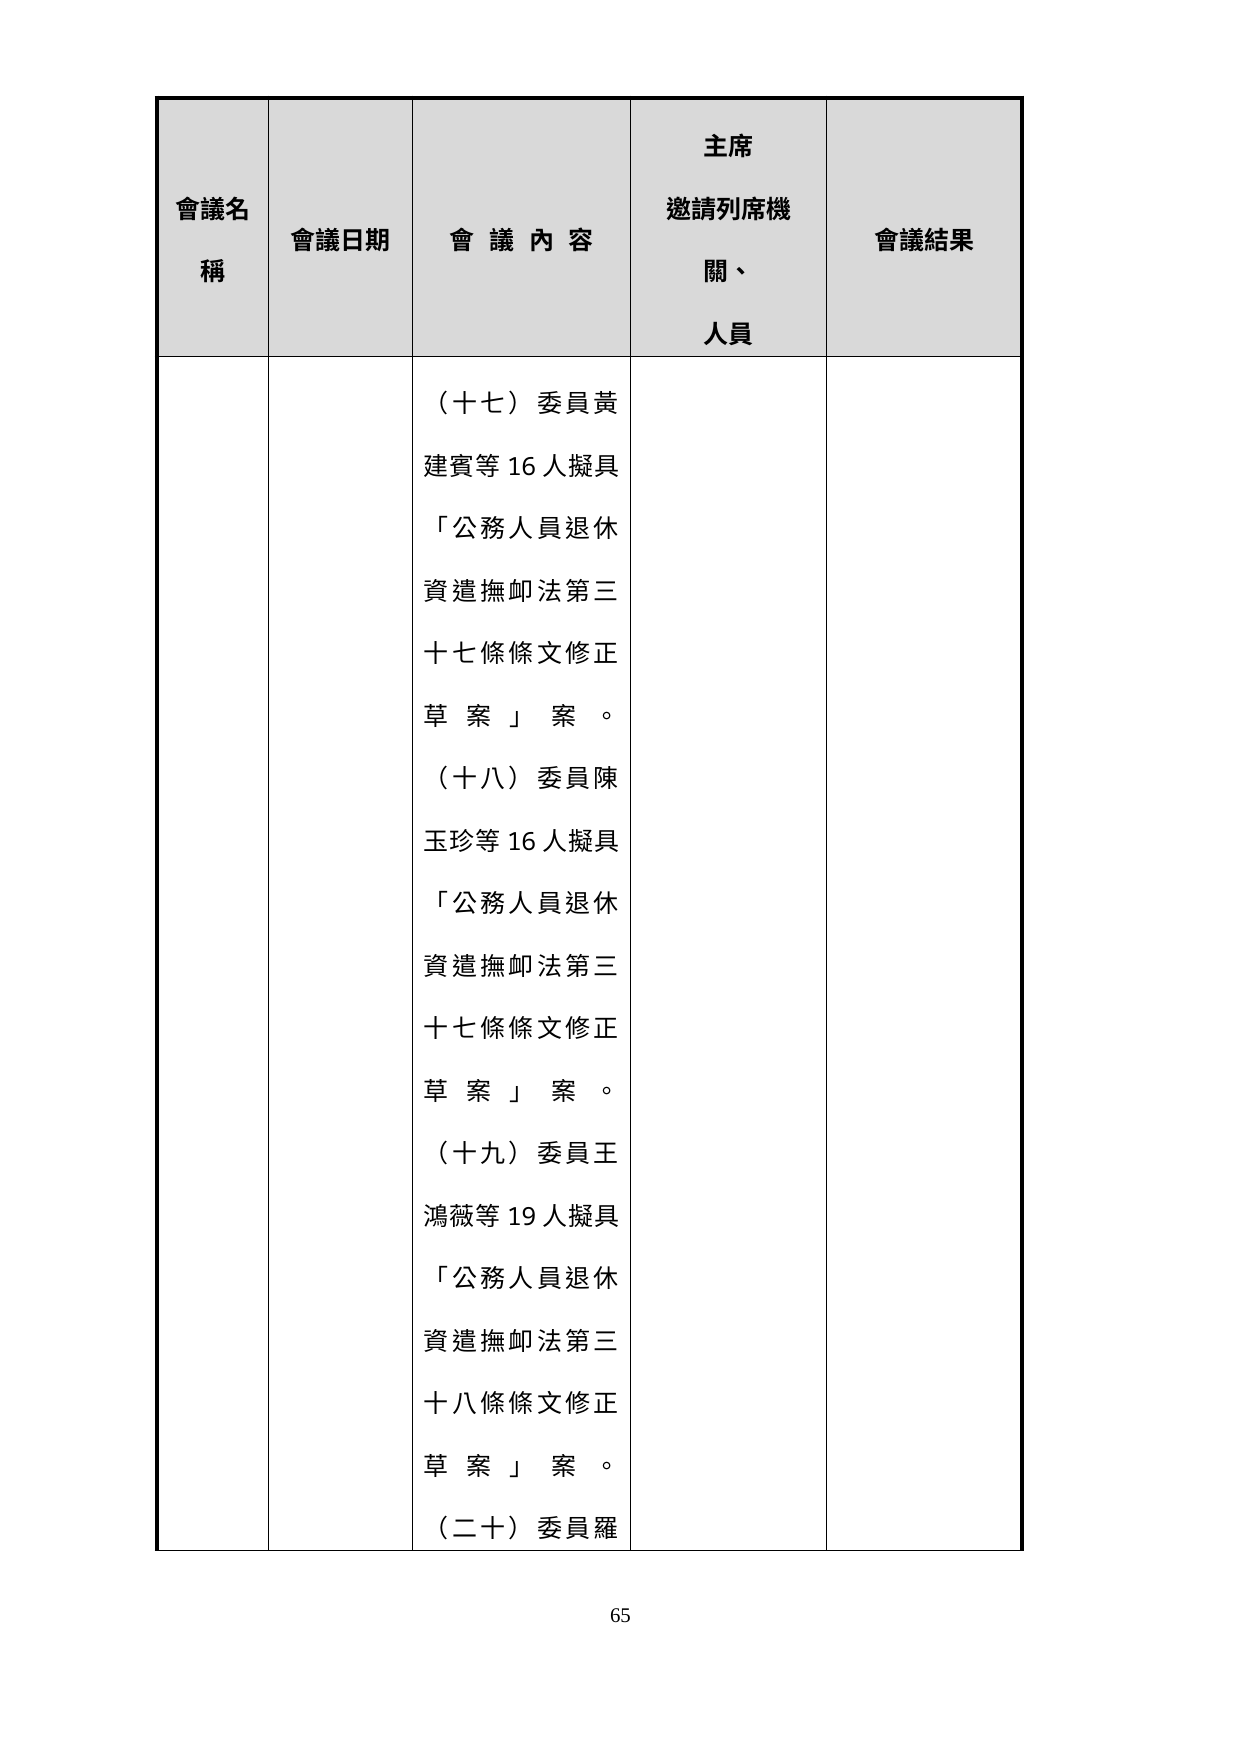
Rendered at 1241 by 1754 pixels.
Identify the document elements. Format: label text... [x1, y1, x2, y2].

table_cell [827, 357, 1020, 1550]
table_header 會議名稱 [159, 100, 268, 356]
table_cell [269, 357, 412, 1550]
table_header 會議內容 [413, 100, 630, 356]
table_header 會議日期 [269, 100, 412, 356]
table_cell （十七）委員黃建賓等16人擬具「公務人員退休資遣撫卹法第三十七條條文修正草案」案。 （十八）委員陳玉珍等16人擬具「公務人員退休資遣撫卹法第三十七條條文修正草案」案。 （十九）委員王鴻薇等19人擬具「公務人員退休資遣撫卹法第三十八條條文修正草案」案。 （二十）委員羅 [413, 357, 630, 1550]
table_cell [631, 357, 826, 1550]
table_header 主席 邀請列席機關、 人員 [631, 100, 826, 356]
table_cell [159, 357, 268, 1550]
table_header 會議結果 [827, 100, 1020, 356]
